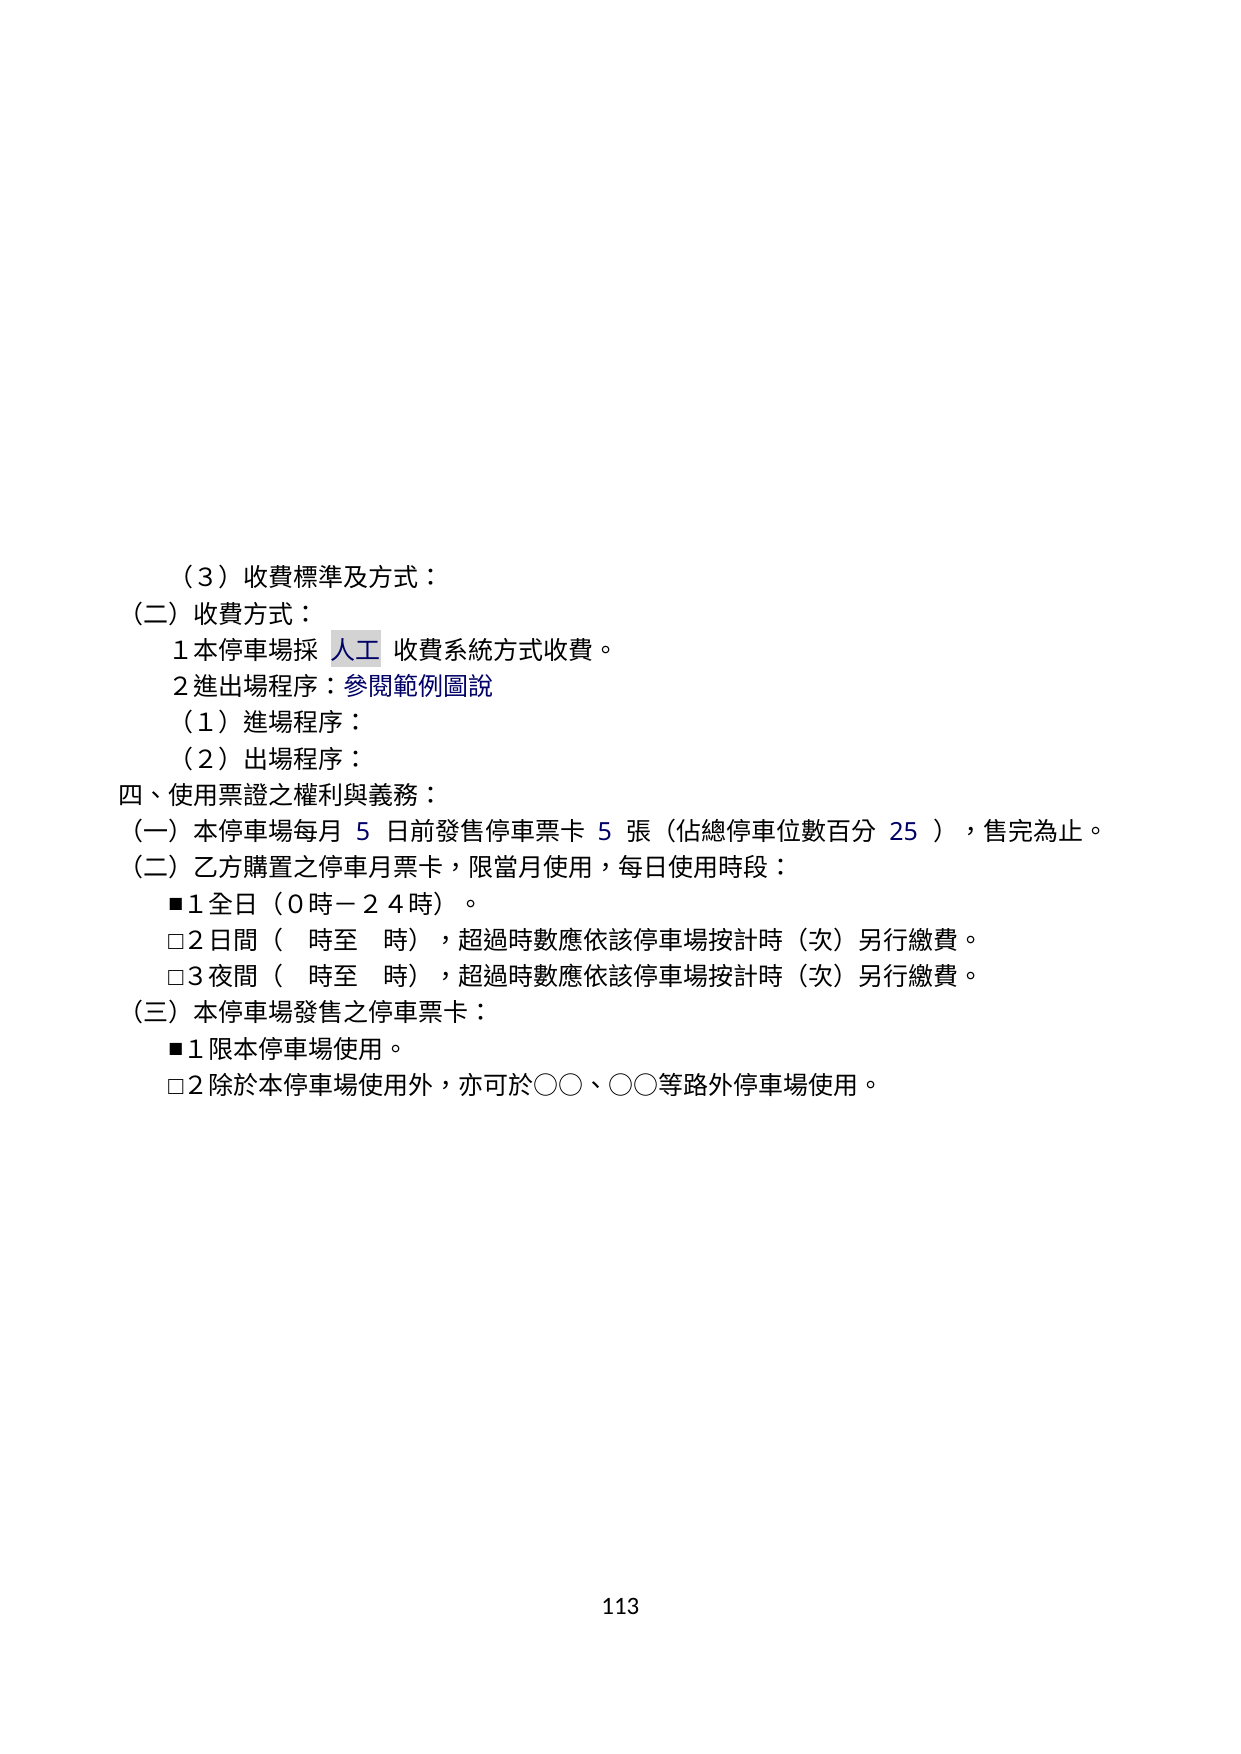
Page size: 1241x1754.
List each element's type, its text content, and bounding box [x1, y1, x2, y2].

text （１）進場程序： [168, 703, 1122, 739]
text （二）收費方式： [118, 594, 1122, 630]
text （二）乙方購置之停車月票卡，限當月使用，每日使用時段： [118, 848, 1122, 884]
text □３夜間（ 時至 時），超過時數應依該停車場按計時（次）另行繳費。 [168, 957, 1122, 993]
text ■１限本停車場使用。 [168, 1029, 1122, 1065]
text （三）本停車場發售之停車票卡： [118, 993, 1122, 1029]
text （２）出場程序： [168, 739, 1122, 775]
text ■１全日（０時－２４時）。 [168, 884, 1122, 920]
text □２除於本停車場使用外，亦可於○○、○○等路外停車場使用。 [168, 1065, 1122, 1102]
text １本停車場採 人工 收費系統方式收費。 [168, 630, 1122, 667]
text ２進出場程序：參閱範例圖說 [168, 667, 1122, 703]
text □２日間（ 時至 時），超過時數應依該停車場按計時（次）另行繳費。 [168, 920, 1122, 957]
text 四、使用票證之權利與義務： [118, 775, 1122, 812]
text （３）收費標準及方式： [168, 558, 1122, 594]
text （一）本停車場每月 5 日前發售停車票卡 5 張（佔總停車位數百分 25 ），售完為止。 [118, 812, 1122, 848]
